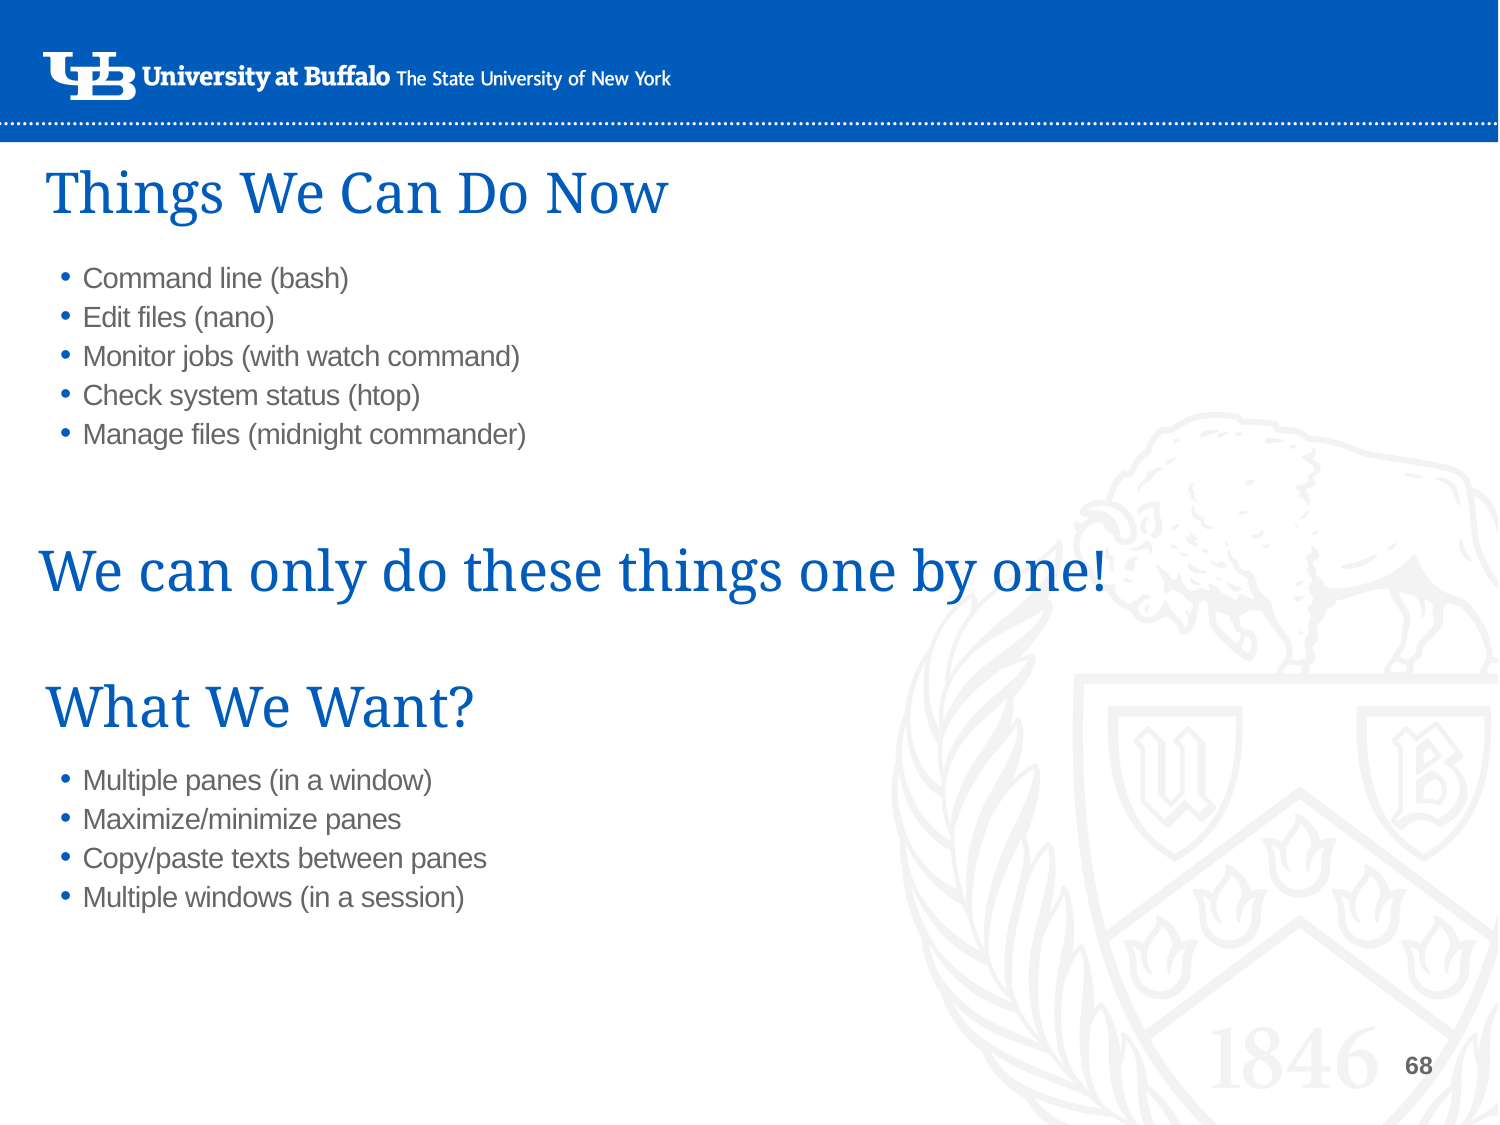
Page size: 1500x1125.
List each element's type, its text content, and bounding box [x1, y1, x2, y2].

list Multiple panes (in a window) Maximize/minimize panes Copy/paste texts between panes Multiple windows (in a session) [30, 758, 976, 975]
title Things We Can Do Now [30, 153, 1387, 233]
title What We Want? [30, 667, 1387, 746]
list Command line (bash) Edit files (nano) Monitor jobs (with watch command) Check system status (htop) Manage files (midnight commander) [30, 256, 976, 473]
picture [0, 0, 1499, 1125]
title We can only do these things one by one! [23, 519, 1381, 610]
